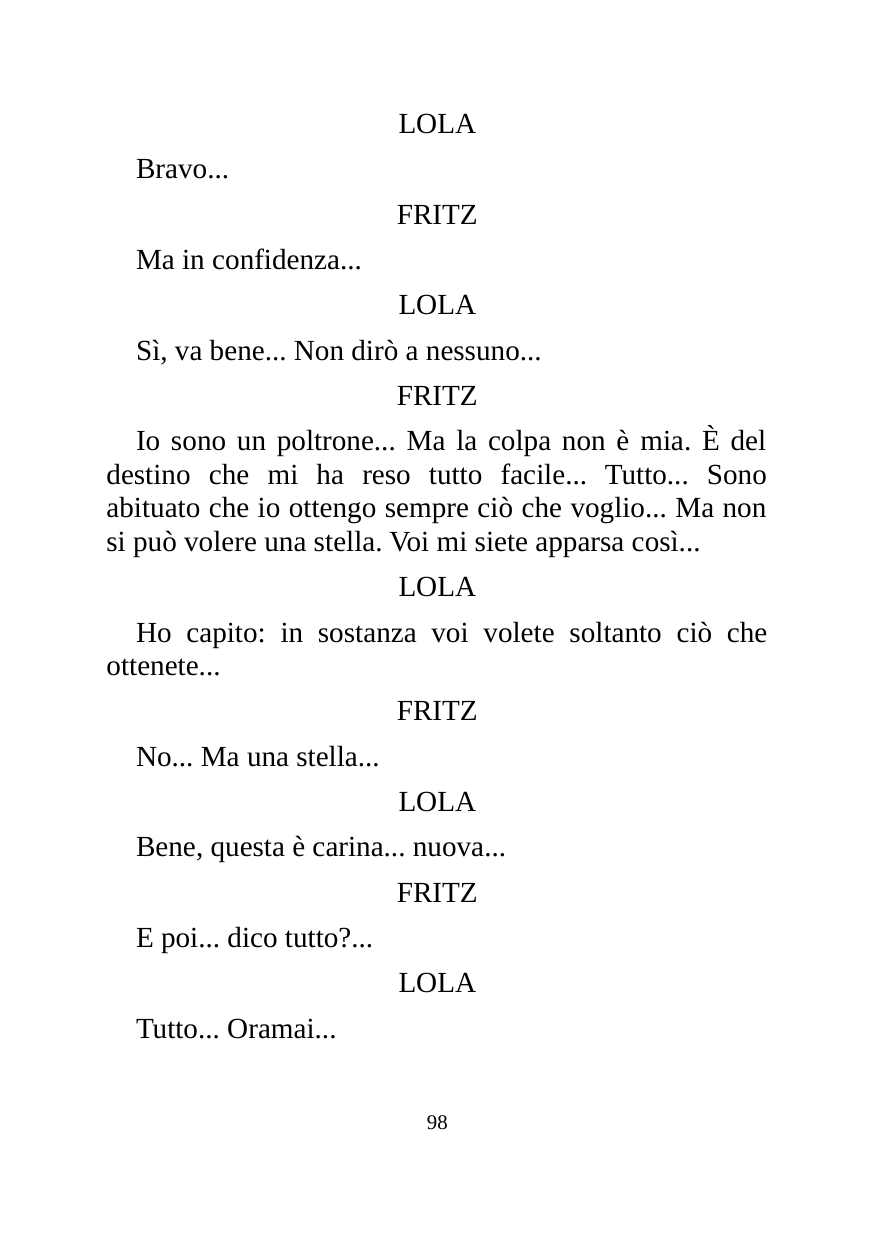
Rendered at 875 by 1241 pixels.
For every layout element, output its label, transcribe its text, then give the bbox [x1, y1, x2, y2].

text Io sono un poltrone... Ma la colpa non è mia. È del destino che mi ha reso tutto facile... Tutto... Sono abituato che io ottengo sempre ciò che voglio... Ma non si può volere una stella. Voi mi siete apparsa così... [106, 423, 768, 558]
text Bene, questa è carina... nuova... [106, 829, 768, 863]
text LOLA [106, 569, 768, 603]
text FRITZ [106, 378, 768, 412]
text Sì, va bene... Non dirò a nessuno... [106, 333, 768, 366]
text E poi... dico tutto?... [106, 920, 768, 954]
text No... Ma una stella... [106, 739, 768, 772]
text LOLA [106, 106, 768, 140]
text LOLA [106, 287, 768, 321]
text Ma in confidenza... [106, 242, 768, 276]
text FRITZ [106, 875, 768, 908]
text LOLA [106, 784, 768, 818]
text Ho capito: in sostanza voi volete soltanto ciò che ottenete... [106, 615, 768, 682]
text Bravo... [106, 152, 768, 185]
text Tutto... Oramai... [106, 1011, 768, 1044]
text LOLA [106, 965, 768, 999]
text FRITZ [106, 197, 768, 230]
text FRITZ [106, 693, 768, 727]
